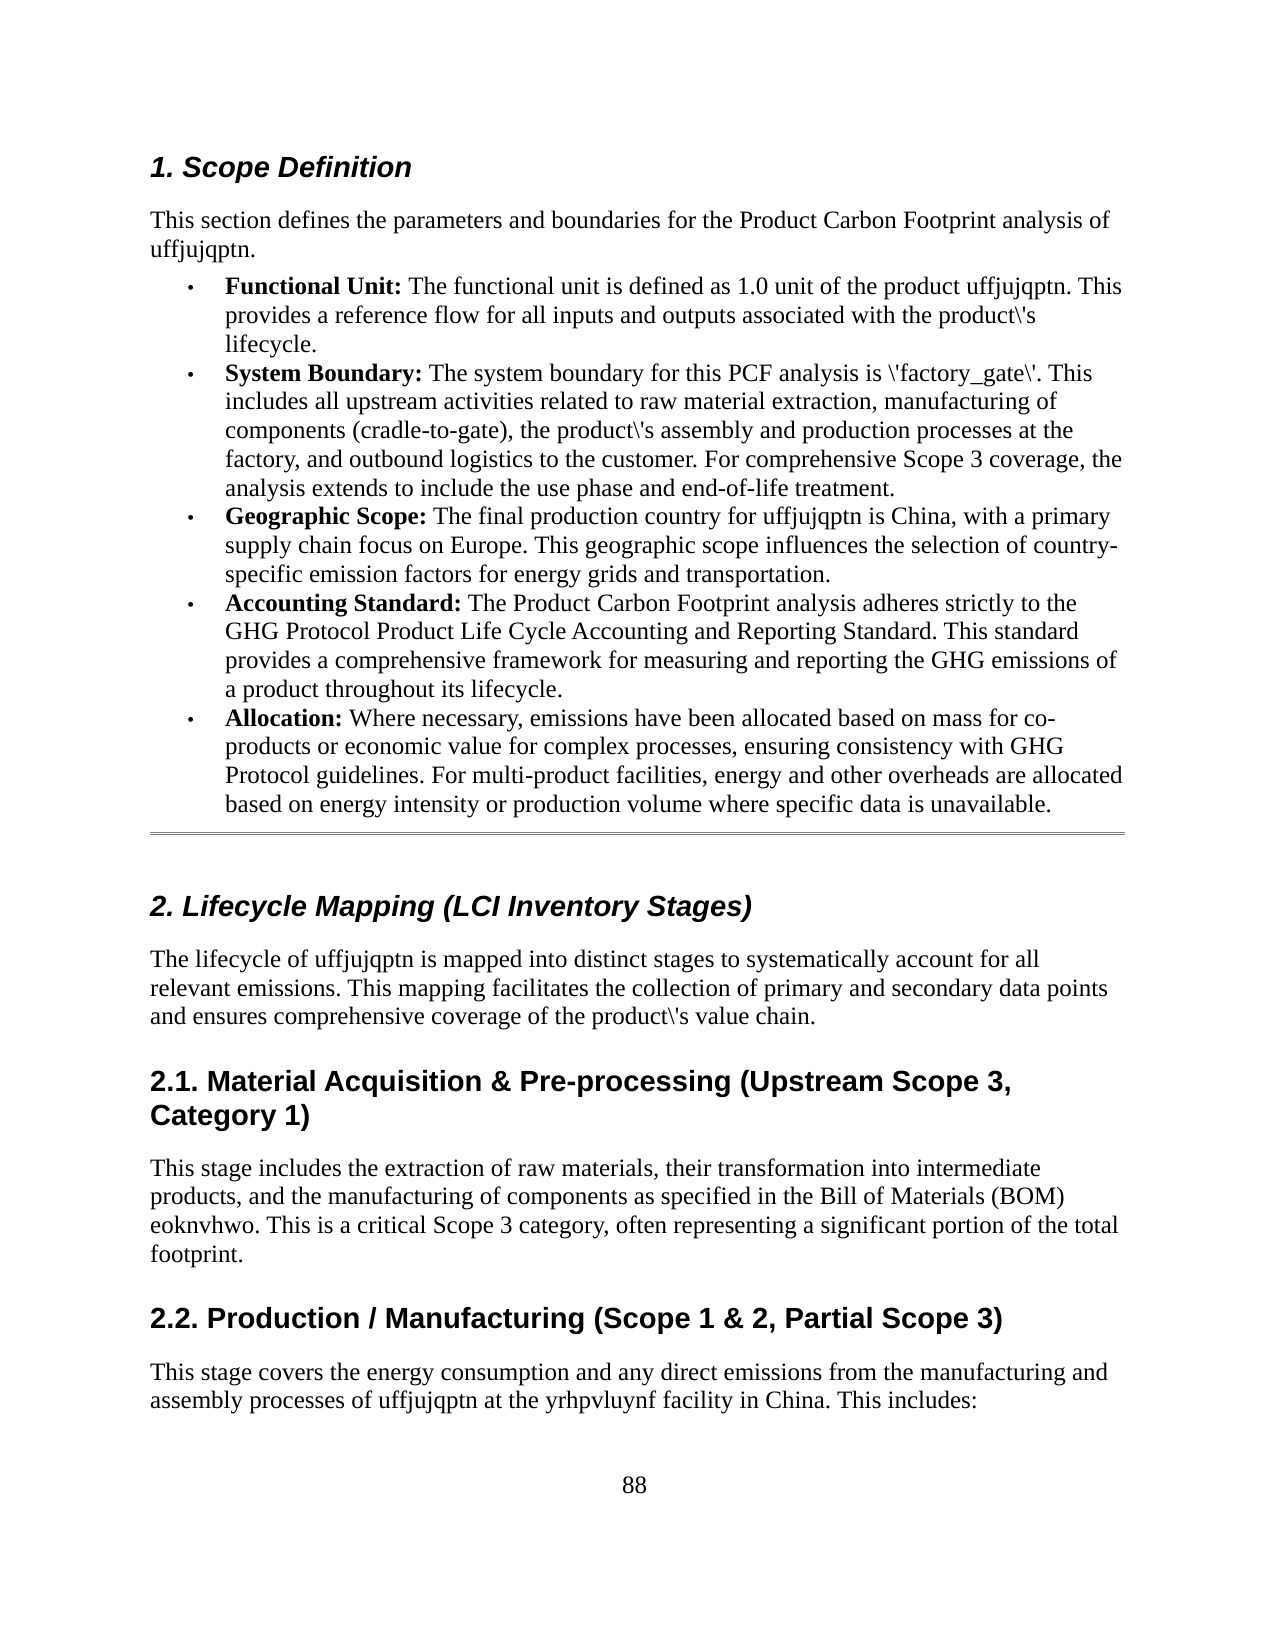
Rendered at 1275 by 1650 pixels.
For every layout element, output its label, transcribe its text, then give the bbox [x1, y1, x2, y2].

text This stage includes the extraction of raw materials, their transformation into intermediate products, and the manufacturing of components as specified in the Bill of Materials (BOM) eoknvhwo. This is a critical Scope 3 category, often representing a significant portion of the total footprint. [150, 1153, 1125, 1268]
list Accounting Standard: The Product Carbon Footprint analysis adheres strictly to the GHG Protocol Product Life Cycle Accounting and Reporting Standard. This standard provides a comprehensive framework for measuring and reporting the GHG emissions of a product throughout its lifecycle. [187, 588, 1125, 703]
subtitle 2.2. Production / Manufacturing (Scope 1 & 2, Partial Scope 3) [150, 1302, 1125, 1335]
subtitle 1. Scope Definition [150, 150, 1125, 183]
text This stage covers the energy consumption and any direct emissions from the manufacturing and assembly processes of uffjujqptn at the yrhpvluynf facility in China. This includes: [150, 1357, 1125, 1414]
text The lifecycle of uffjujqptn is mapped into distinct stages to systematically account for all relevant emissions. This mapping facilitates the collection of primary and secondary data points and ensures comprehensive coverage of the product\'s value chain. [150, 944, 1125, 1030]
list Functional Unit: The functional unit is defined as 1.0 unit of the product uffjujqptn. This provides a reference flow for all inputs and outputs associated with the product\'s lifecycle. [187, 271, 1125, 358]
list Allocation: Where necessary, emissions have been allocated based on mass for co-products or economic value for complex processes, ensuring consistency with GHG Protocol guidelines. For multi-product facilities, energy and other overheads are allocated based on energy intensity or production volume where specific data is unavailable. [187, 703, 1125, 818]
subtitle 2.1. Material Acquisition & Pre-processing (Upstream Scope 3, Category 1) [150, 1064, 1125, 1131]
list System Boundary: The system boundary for this PCF analysis is \'factory_gate\'. This includes all upstream activities related to raw material extraction, manufacturing of components (cradle-to-gate), the product\'s assembly and production processes at the factory, and outbound logistics to the customer. For comprehensive Scope 3 coverage, the analysis extends to include the use phase and end-of-life treatment. [187, 358, 1125, 501]
list Geographic Scope: The final production country for uffjujqptn is China, with a primary supply chain focus on Europe. This geographic scope influences the selection of country-specific emission factors for energy grids and transportation. [187, 501, 1125, 588]
text This section defines the parameters and boundaries for the Product Carbon Footprint analysis of uffjujqptn. [150, 205, 1125, 262]
subtitle 2. Lifecycle Mapping (LCI Inventory Stages) [150, 889, 1125, 922]
